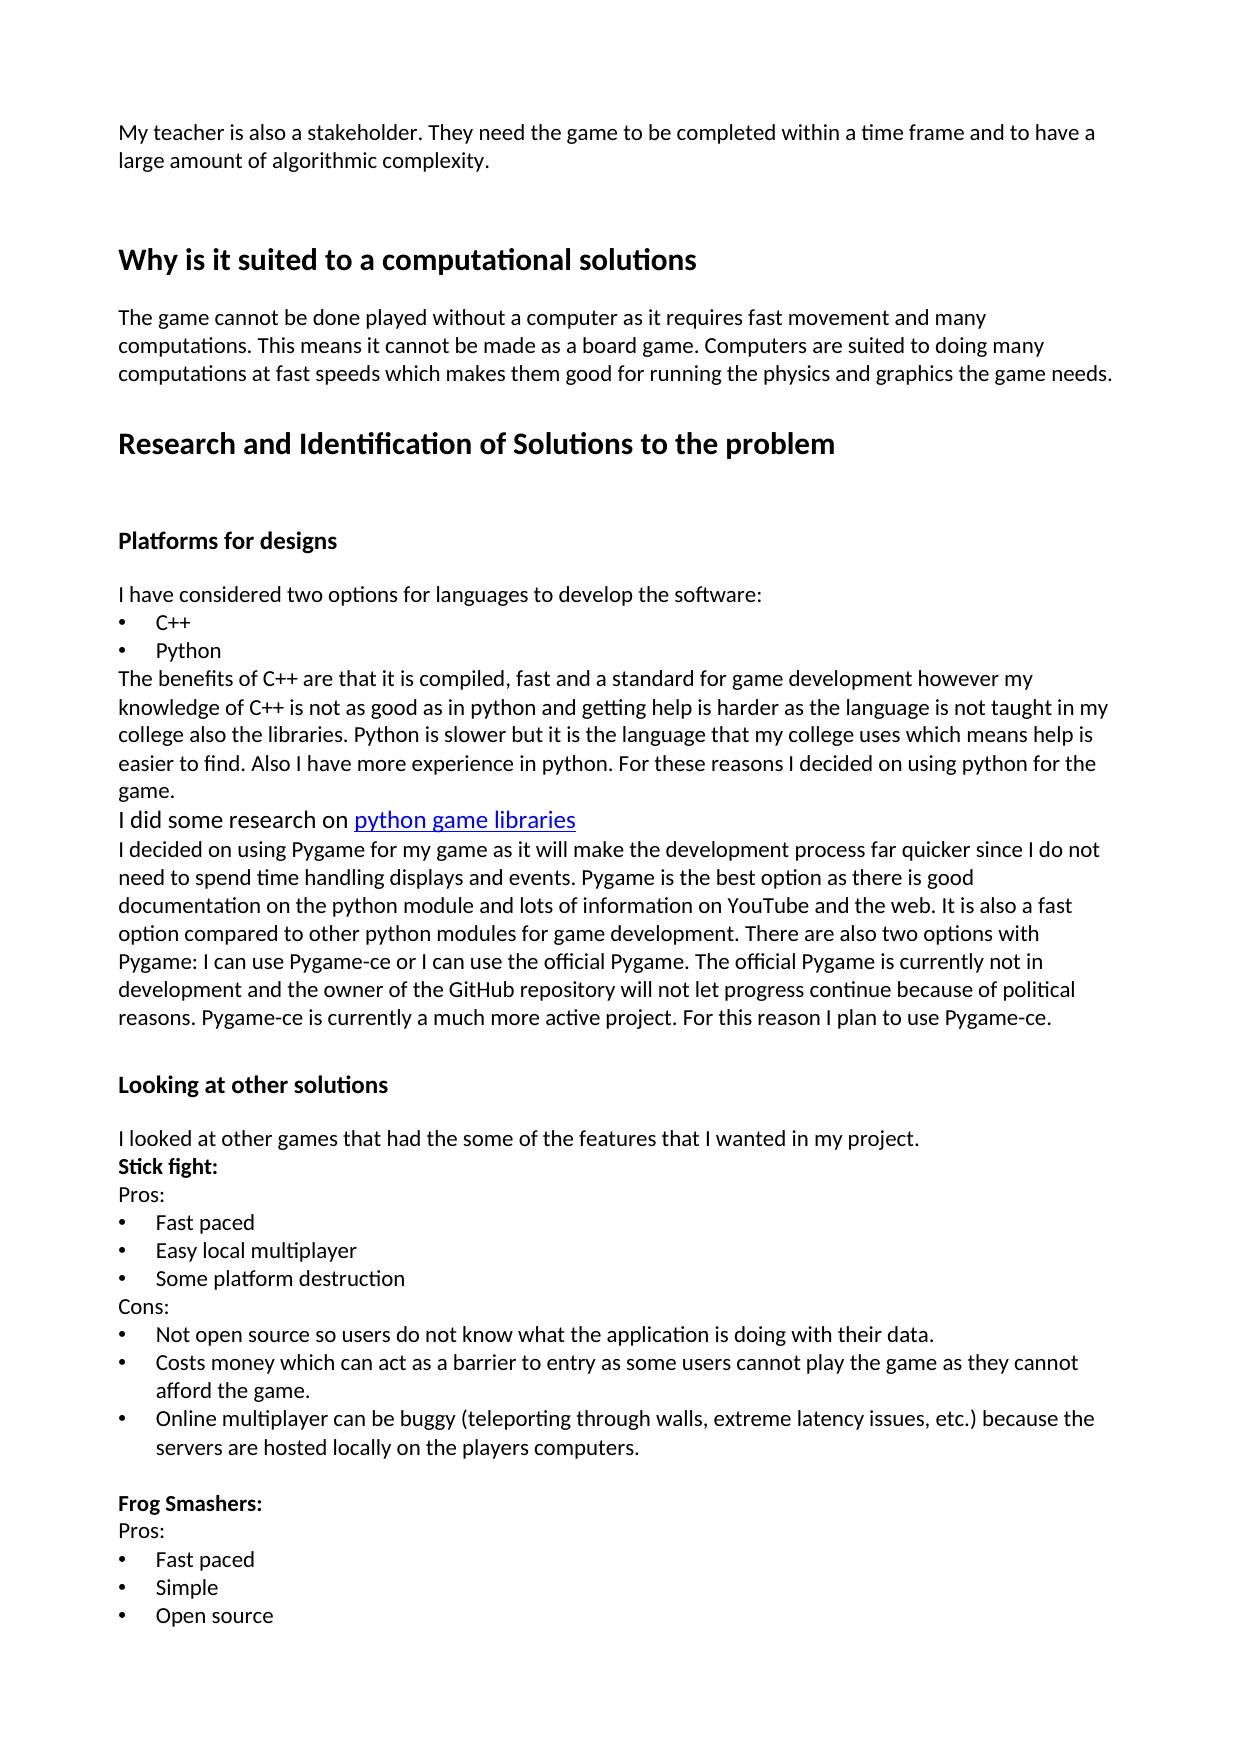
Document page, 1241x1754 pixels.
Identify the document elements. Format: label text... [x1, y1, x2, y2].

list Python [118, 637, 1122, 664]
list Online multiplayer can be buggy (teleporting through walls, extreme latency issues, etc.) because the servers are hosted locally on the players computers. [118, 1404, 1122, 1461]
list Open source [118, 1601, 1122, 1629]
text I decided on using Pygame for my game as it will make the development process far quicker since I do not need to spend time handling displays and events. Pygame is the best option as there is good documentation on the python module and lots of information on YouTube and the web. It is also a fast option compared to other python modules for game development. There are also two options with Pygame: I can use Pygame-ce or I can use the official Pygame. The official Pygame is currently not in development and the owner of the GitHub repository will not let progress continue because of political reasons. Pygame-ce is currently a much more active project. For this reason I plan to use Pygame-ce. [118, 835, 1122, 1031]
list Fast paced [118, 1208, 1122, 1236]
list Costs money which can act as a barrier to entry as some users cannot play the game as they cannot afford the game. [118, 1348, 1122, 1404]
text Platforms for designs [118, 525, 1122, 556]
text I looked at other games that had the some of the features that I wanted in my project. [118, 1124, 1122, 1152]
text Looking at other solutions [118, 1069, 1122, 1099]
text My teacher is also a stakeholder. They need the game to be completed within a time frame and to have a large amount of algorithmic complexity. [118, 118, 1122, 174]
list Fast paced [118, 1545, 1122, 1573]
text The game cannot be done played without a computer as it requires fast movement and many computations. This means it cannot be made as a board game. Computers are suited to doing many computations at fast speeds which makes them good for running the physics and graphics the game needs. [118, 303, 1122, 387]
text I have considered two options for languages to develop the software: [118, 581, 1122, 608]
text Frog Smashers: [118, 1489, 1122, 1517]
text Pros: [118, 1180, 1122, 1208]
text Stick fight: [118, 1152, 1122, 1180]
list Easy local multiplayer [118, 1236, 1122, 1264]
text I did some research on python game libraries [118, 805, 1122, 835]
text The benefits of C++ are that it is compiled, fast and a standard for game development however my knowledge of C++ is not as good as in python and getting help is harder as the language is not taught in my college also the libraries. Python is slower but it is the language that my college uses which means help is easier to find. Also I have more experience in python. For these reasons I decided on using python for the game. [118, 664, 1122, 805]
text Research and Identification of Solutions to the problem [118, 424, 1122, 462]
list Some platform destruction [118, 1264, 1122, 1292]
list Simple [118, 1573, 1122, 1601]
text Why is it suited to a computational solutions [118, 240, 1122, 278]
list C++ [118, 608, 1122, 637]
text Cons: [118, 1292, 1122, 1321]
text Pros: [118, 1517, 1122, 1545]
list Not open source so users do not know what the application is doing with their data. [118, 1321, 1122, 1348]
